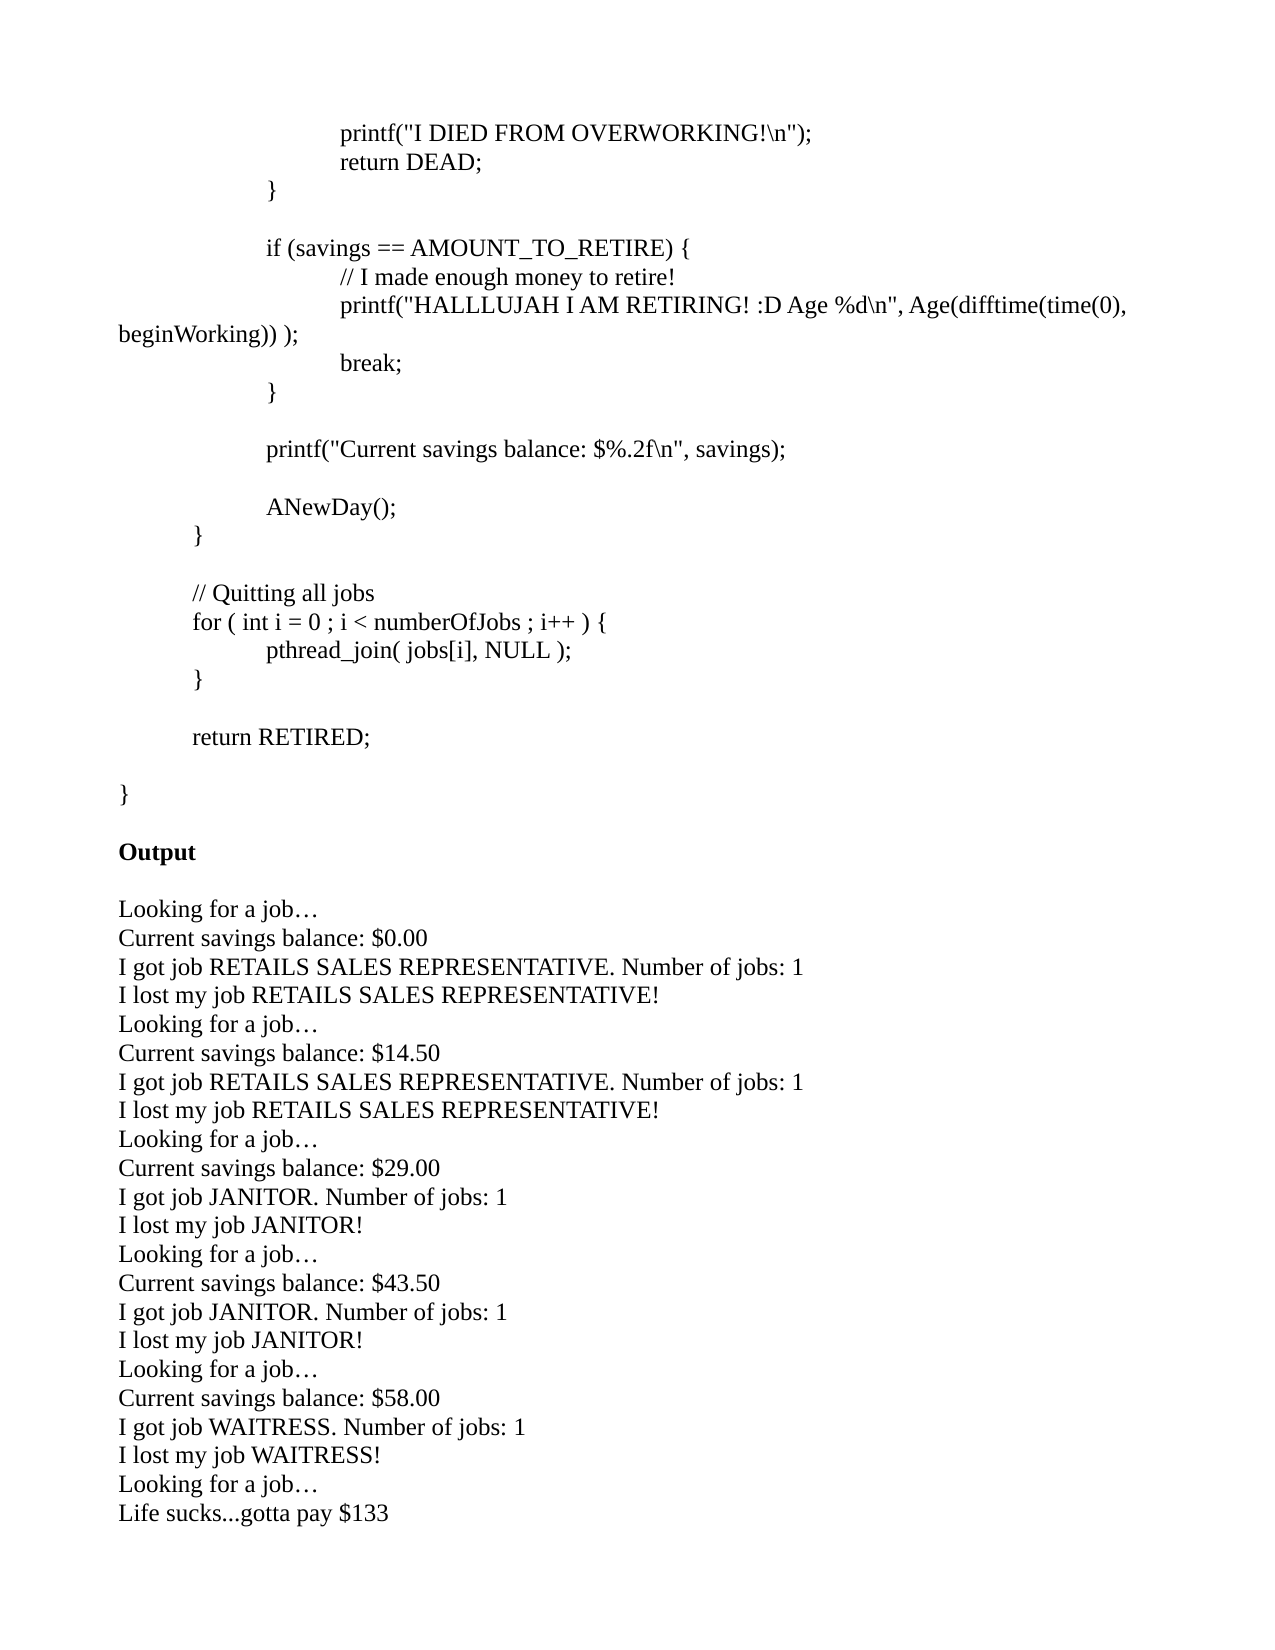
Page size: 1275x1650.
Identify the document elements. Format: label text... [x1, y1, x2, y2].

text return RETIRED; [118, 722, 1157, 751]
text // I made enough money to retire! [118, 262, 1157, 291]
text } [118, 664, 1157, 693]
text Current savings balance: $29.00 [118, 1153, 1157, 1182]
text Current savings balance: $0.00 [118, 923, 1157, 952]
text Current savings balance: $43.50 [118, 1268, 1157, 1297]
text Looking for a job… [118, 1009, 1157, 1038]
text Output [118, 837, 1157, 866]
text pthread_join( jobs[i], NULL ); [118, 636, 1157, 664]
text // Quitting all jobs [118, 578, 1157, 607]
text ANewDay(); [118, 492, 1157, 521]
text printf("HALLLUJAH I AM RETIRING! :D Age %d\n", Age(difftime(time(0), beginWorking)) ); [118, 291, 1157, 348]
text Looking for a job… [118, 894, 1157, 923]
text printf("Current savings balance: $%.2f\n", savings); [118, 434, 1157, 463]
text Life sucks...gotta pay $133 [118, 1498, 1157, 1527]
text } [118, 176, 1157, 204]
text I got job WAITRESS. Number of jobs: 1 [118, 1412, 1157, 1441]
text I got job RETAILS SALES REPRESENTATIVE. Number of jobs: 1 [118, 952, 1157, 981]
text Looking for a job… [118, 1239, 1157, 1268]
text I got job JANITOR. Number of jobs: 1 [118, 1182, 1157, 1211]
text I got job RETAILS SALES REPRESENTATIVE. Number of jobs: 1 [118, 1067, 1157, 1096]
text I lost my job RETAILS SALES REPRESENTATIVE! [118, 1096, 1157, 1124]
text I lost my job WAITRESS! [118, 1441, 1157, 1469]
text I lost my job RETAILS SALES REPRESENTATIVE! [118, 981, 1157, 1009]
text } [118, 377, 1157, 406]
text } [118, 779, 1157, 808]
text break; [118, 348, 1157, 377]
text Current savings balance: $14.50 [118, 1038, 1157, 1067]
text Current savings balance: $58.00 [118, 1383, 1157, 1412]
text I lost my job JANITOR! [118, 1326, 1157, 1354]
text Looking for a job… [118, 1354, 1157, 1383]
text I got job JANITOR. Number of jobs: 1 [118, 1297, 1157, 1326]
text return DEAD; [118, 147, 1157, 176]
text Looking for a job… [118, 1469, 1157, 1498]
text printf("I DIED FROM OVERWORKING!\n"); [118, 118, 1157, 147]
text if (savings == AMOUNT_TO_RETIRE) { [118, 233, 1157, 262]
text } [118, 521, 1157, 549]
text Looking for a job… [118, 1124, 1157, 1153]
text I lost my job JANITOR! [118, 1211, 1157, 1239]
text for ( int i = 0 ; i < numberOfJobs ; i++ ) { [118, 607, 1157, 636]
